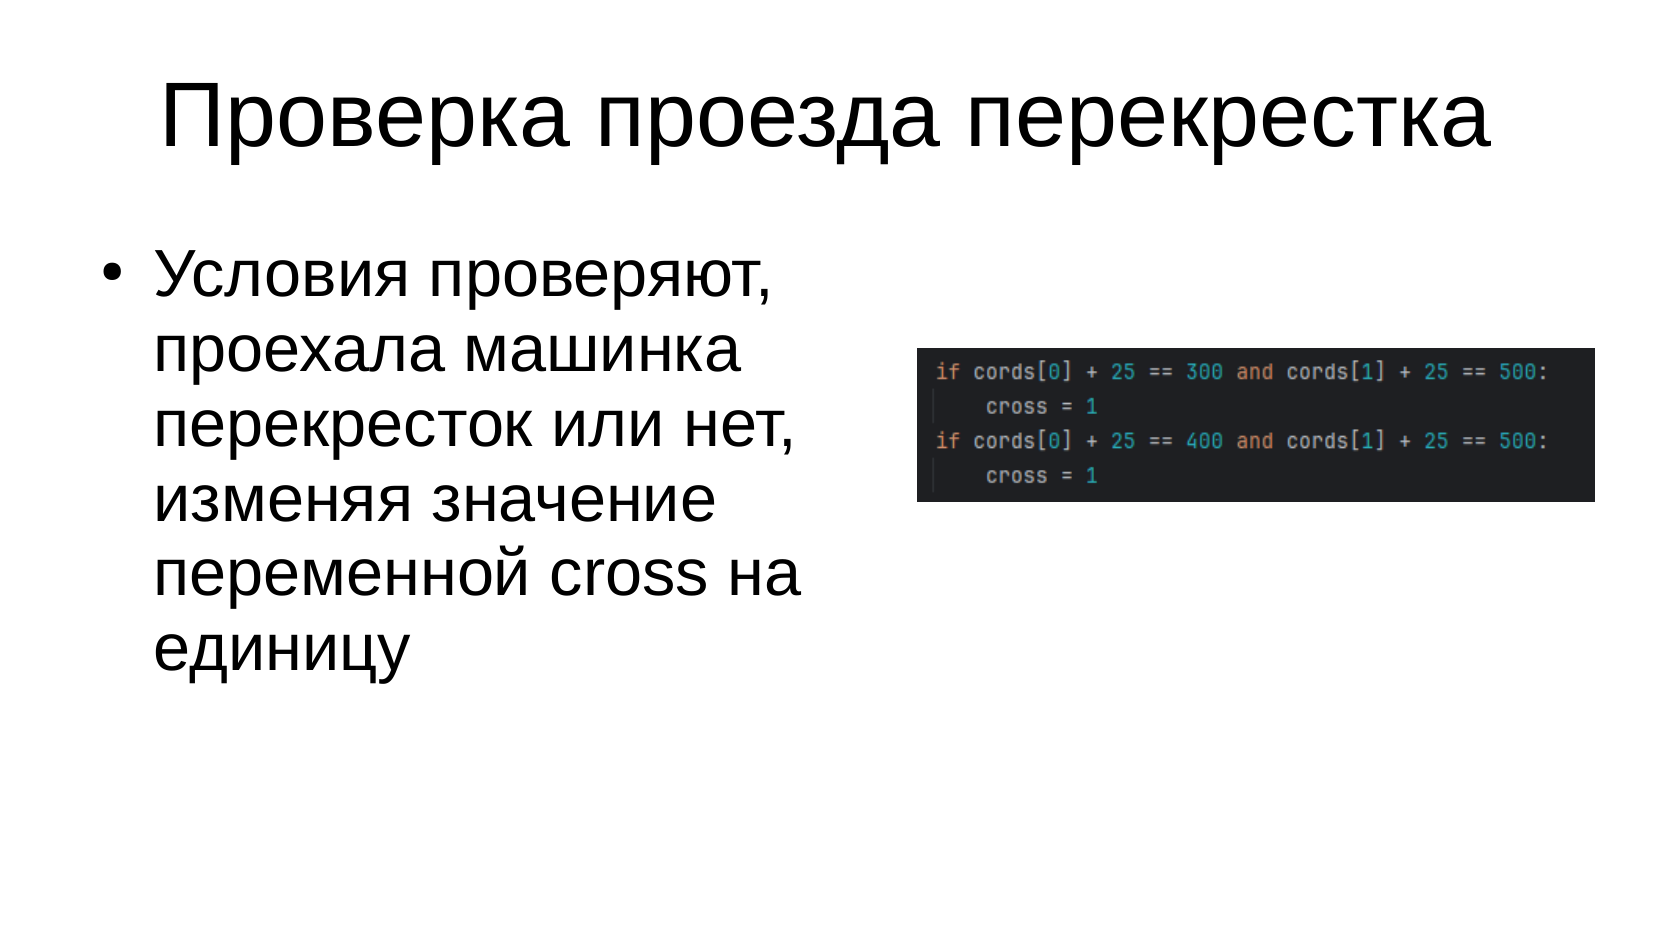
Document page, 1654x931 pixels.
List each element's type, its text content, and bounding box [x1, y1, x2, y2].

picture [917, 348, 1595, 502]
title Проверка проезда перекрестка [82, 37, 1571, 193]
list Условия проверяют, проехала машинка перекресток или нет, изменяя значение переменной cross на единицу [82, 236, 886, 758]
